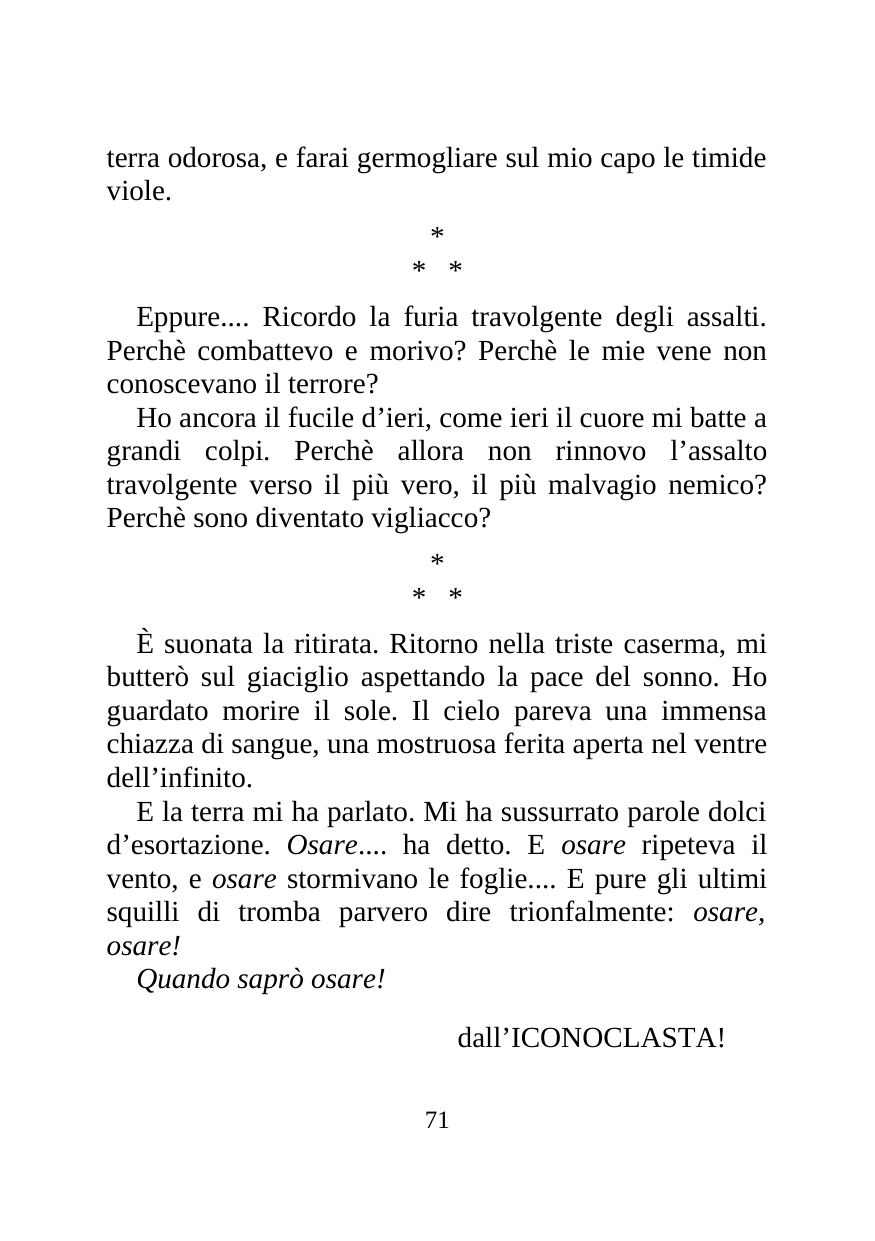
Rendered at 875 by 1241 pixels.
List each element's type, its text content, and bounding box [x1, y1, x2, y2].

text È suonata la ritirata. Ritorno nella triste caserma, mi butterò sul giaciglio aspettando la pace del sonno. Ho guardato morire il sole. Il cielo pareva una immensa chiazza di sangue, una mostruosa ferita aperta nel ventre dell’infinito. [106, 626, 768, 794]
text * * * [106, 219, 768, 287]
text E la terra mi ha parlato. Mi ha sussurrato parole dolci d’esortazione. Osare.... ha detto. E osare ripeteva il vento, e osare stormivano le foglie.... E pure gli ultimi squilli di tromba parvero dire trionfalmente: osare, osare! [106, 794, 768, 961]
text Eppure.... Ricordo la furia travolgente degli assalti. Perchè combattevo e morivo? Perchè le mie vene non conoscevano il terrore? [106, 299, 768, 400]
text dall’ICONOCLASTA! [106, 1020, 726, 1053]
text Quando saprò osare! [106, 961, 768, 995]
text * * * [106, 546, 768, 613]
text terra odorosa, e farai germogliare sul mio capo le timide viole. [106, 140, 768, 207]
text Ho ancora il fucile d’ieri, come ieri il cuore mi batte a grandi colpi. Perchè allora non rinnovo l’assalto travolgente verso il più vero, il più malvagio nemico? Perchè sono diventato vigliacco? [106, 400, 768, 534]
